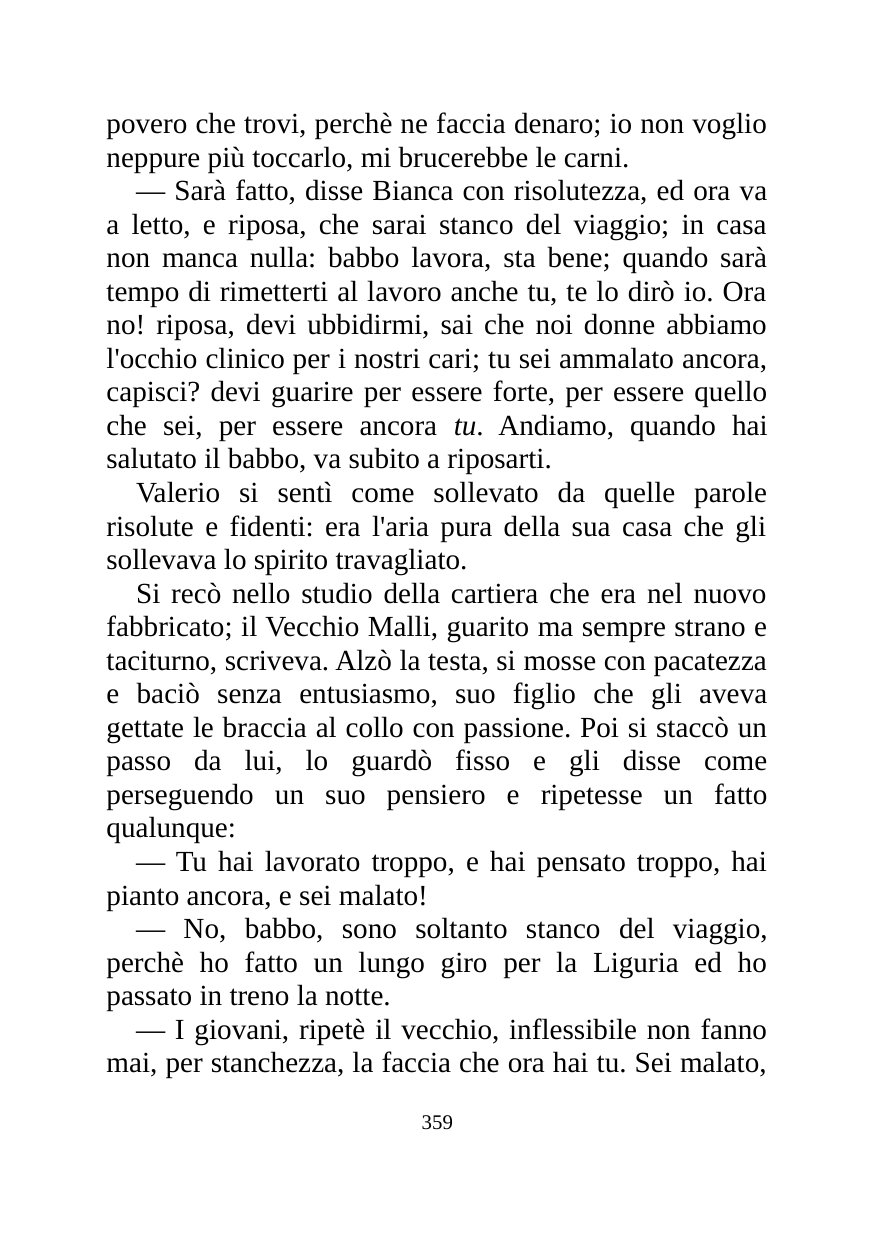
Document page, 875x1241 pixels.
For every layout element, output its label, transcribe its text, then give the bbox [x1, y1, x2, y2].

text Si recò nello studio della cartiera che era nel nuovo fabbricato; il Vecchio Malli, guarito ma sempre strano e taciturno, scriveva. Alzò la testa, si mosse con pacatezza e baciò senza entusiasmo, suo figlio che gli aveva gettate le braccia al collo con passione. Poi si staccò un passo da lui, lo guardò fisso e gli disse come perseguendo un suo pensiero e ripetesse un fatto qualunque: [106, 576, 768, 844]
text — Tu hai lavorato troppo, e hai pensato troppo, hai pianto ancora, e sei malato! [106, 844, 768, 911]
text — No, babbo, sono soltanto stanco del viaggio, perchè ho fatto un lungo giro per la Liguria ed ho passato in treno la notte. [106, 911, 768, 1012]
text — I giovani, ripetè il vecchio, inflessibile non fanno mai, per stanchezza, la faccia che ora hai tu. Sei malato, [106, 1012, 768, 1079]
text povero che trovi, perchè ne faccia denaro; io non voglio neppure più toccarlo, mi brucerebbe le carni. [106, 106, 768, 173]
text Valerio si sentì come sollevato da quelle parole risolute e fidenti: era l'aria pura della sua casa che gli sollevava lo spirito travagliato. [106, 475, 768, 576]
text — Sarà fatto, disse Bianca con risolutezza, ed ora va a letto, e riposa, che sarai stanco del viaggio; in casa non manca nulla: babbo lavora, sta bene; quando sarà tempo di rimetterti al lavoro anche tu, te lo dirò io. Ora no! riposa, devi ubbidirmi, sai che noi donne abbiamo l'occhio clinico per i nostri cari; tu sei ammalato ancora, capisci? devi guarire per essere forte, per essere quello che sei, per essere ancora tu. Andiamo, quando hai salutato il babbo, va subito a riposarti. [106, 173, 768, 475]
